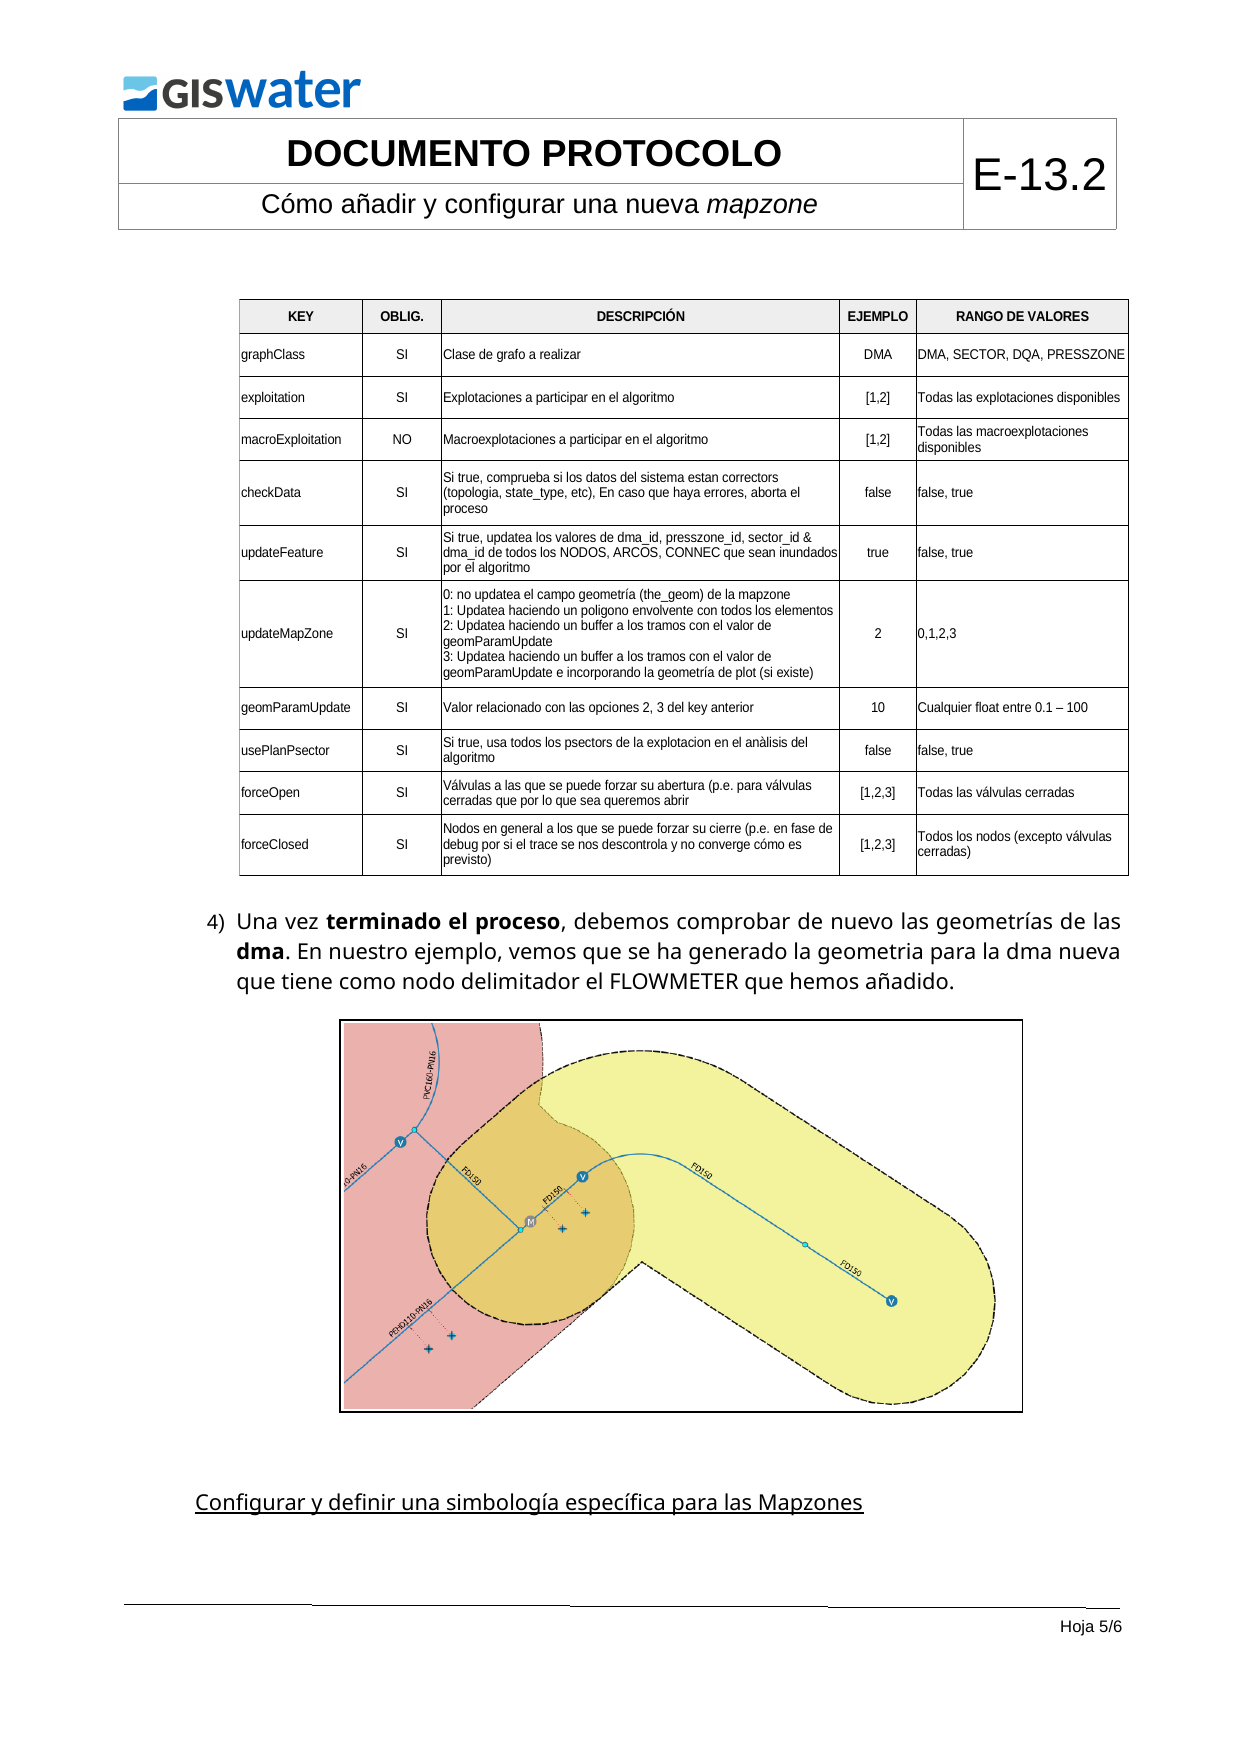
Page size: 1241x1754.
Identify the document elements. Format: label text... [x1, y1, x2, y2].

picture [343, 1023, 1019, 1409]
list Configurar y definir una simbología específica para las Mapzones [195, 1487, 1122, 1516]
list Una vez terminado el proceso, debemos comprobar de nuevo las geometrías de las dma. En nuestro ejemplo, vemos que se ha generado la geometria para la dma nueva que tiene como nodo delimitador el FLOWMETER que hemos añadido. [207, 906, 1122, 996]
picture [119, 66, 365, 115]
